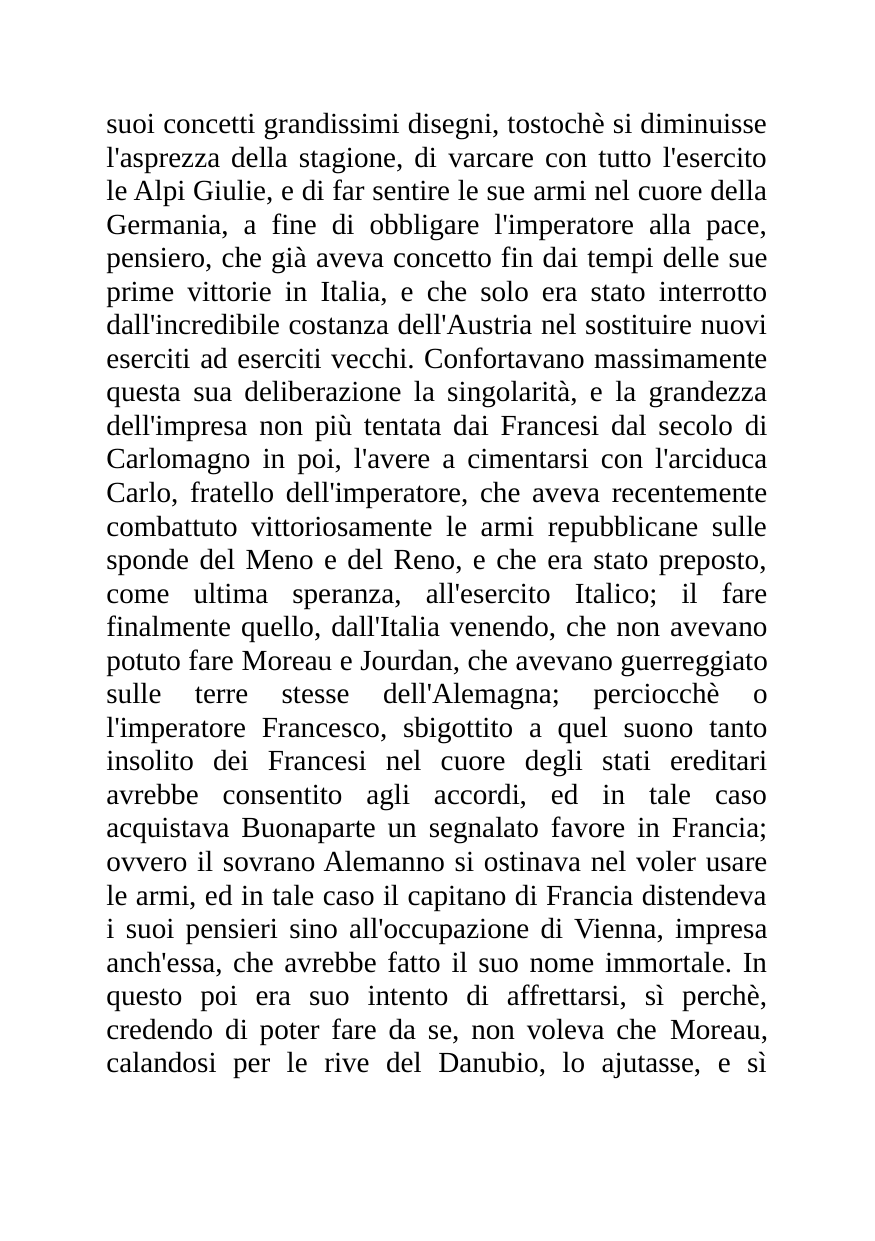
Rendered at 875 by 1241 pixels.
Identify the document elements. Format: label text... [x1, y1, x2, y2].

text suoi concetti grandissimi disegni, tostochè si diminuisse l'asprezza della stagione, di varcare con tutto l'esercito le Alpi Giulie, e di far sentire le sue armi nel cuore della Germania, a fine di obbligare l'imperatore alla pace, pensiero, che già aveva concetto fin dai tempi delle sue prime vittorie in Italia, e che solo era stato interrotto dall'incredibile costanza dell'Austria nel sostituire nuovi eserciti ad eserciti vecchi. Confortavano massimamente questa sua deliberazione la singolarità, e la grandezza dell'impresa non più tentata dai Francesi dal secolo di Carlomagno in poi, l'avere a cimentarsi con l'arciduca Carlo, fratello dell'imperatore, che aveva recentemente combattuto vittoriosamente le armi repubblicane sulle sponde del Meno e del Reno, e che era stato preposto, come ultima speranza, all'esercito Italico; il fare finalmente quello, dall'Italia venendo, che non avevano potuto fare Moreau e Jourdan, che avevano guerreggiato sulle terre stesse dell'Alemagna; perciocchè o l'imperatore Francesco, sbigottito a quel suono tanto insolito dei Francesi nel cuore degli stati ereditari avrebbe consentito agli accordi, ed in tale caso acquistava Buonaparte un segnalato favore in Francia; ovvero il sovrano Alemanno si ostinava nel voler usare le armi, ed in tale caso il capitano di Francia distendeva i suoi pensieri sino all'occupazione di Vienna, impresa anch'essa, che avrebbe fatto il suo nome immortale. In questo poi era suo intento di affrettarsi, sì perchè, credendo di poter fare da se, non voleva che Moreau, calandosi per le rive del Danubio, lo ajutasse, e sì [106, 106, 768, 1079]
